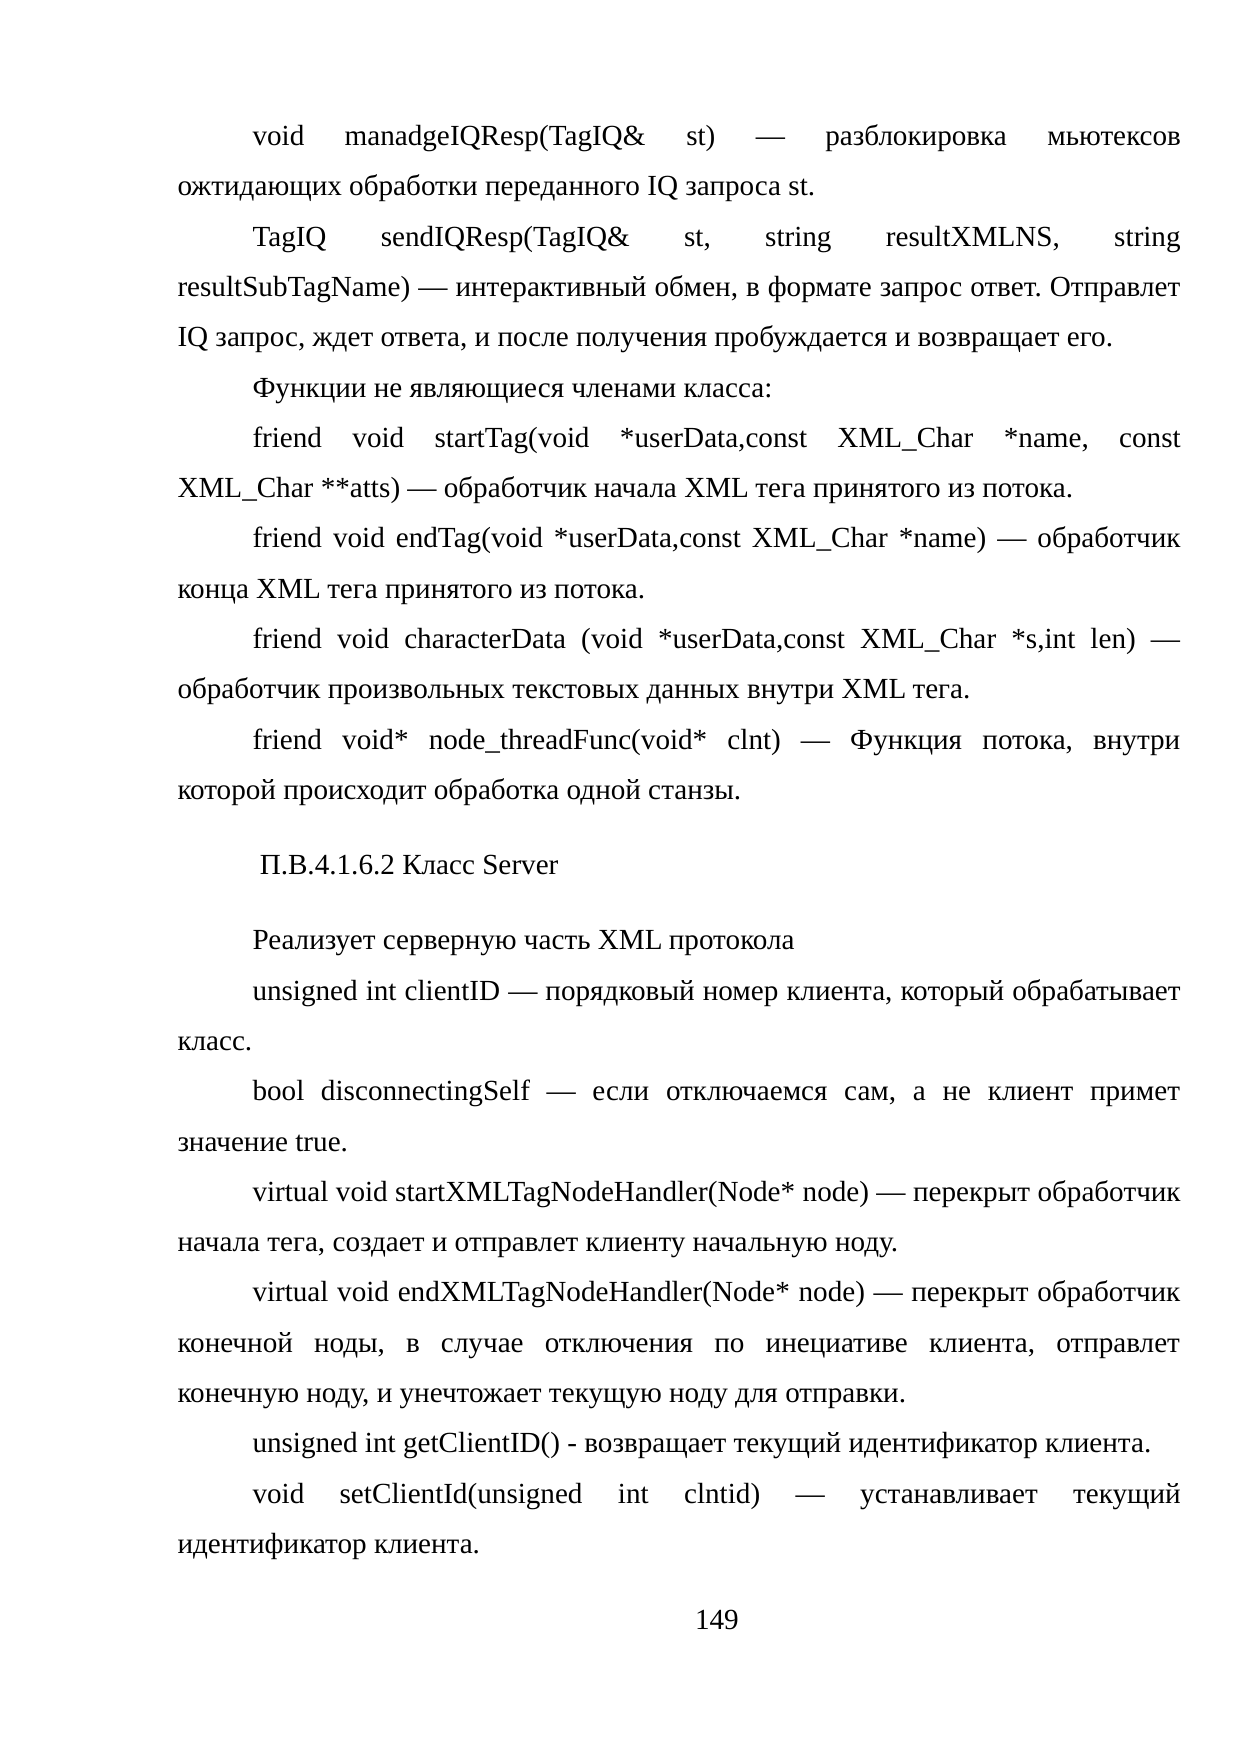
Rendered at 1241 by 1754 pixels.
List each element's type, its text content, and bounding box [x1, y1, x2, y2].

text Реализует серверную часть XML протокола [177, 922, 1181, 956]
text friend void endTag(void *userData,const XML_Char *name) — обработчик конца XML тега принятого из потока. [177, 521, 1181, 604]
text void manadgeIQResp(TagIQ& st) — разблокировка мьютексов ожтидающих обработки переданного IQ запроса st. [177, 118, 1181, 202]
list Класс Server [252, 847, 1181, 881]
text virtual void startXMLTagNodeHandler(Node* node) — перекрыт обработчик начала тега, создает и отправлет клиенту начальную ноду. [177, 1174, 1181, 1258]
text friend void characterData (void *userData,const XML_Char *s,int len) — обработчик произвольных текстовых данных внутри XML тега. [177, 621, 1181, 705]
text TagIQ sendIQResp(TagIQ& st, string resultXMLNS, string resultSubTagName) — интерактивный обмен, в формате запрос ответ. Отправлет IQ запрос, ждет ответа, и после получения пробуждается и возвращает его. [177, 219, 1181, 353]
text virtual void endXMLTagNodeHandler(Node* node) — перекрыт обработчик конечной ноды, в случае отключения по инециативе клиента, отправлет конечную ноду, и унечтожает текущую ноду для отправки. [177, 1274, 1181, 1409]
text bool disconnectingSelf — если отключаемся сам, а не клиент примет значение true. [177, 1073, 1181, 1157]
text Функции не являющиеся членами класса: [177, 370, 1181, 403]
text unsigned int clientID — порядковый номер клиента, который обрабатывает класс. [177, 973, 1181, 1057]
text friend void startTag(void *userData,const XML_Char *name, const XML_Char **atts) — обработчик начала XML тега принятого из потока. [177, 420, 1181, 504]
text unsigned int getClientID() - возвращает текущий идентификатор клиента. [177, 1426, 1181, 1459]
text friend void* node_threadFunc(void* clnt) — Функция потока, внутри которой происходит обработка одной станзы. [177, 722, 1181, 806]
text void setClientId(unsigned int clntid) — устанавливает текущий идентификатор клиента. [177, 1476, 1181, 1560]
